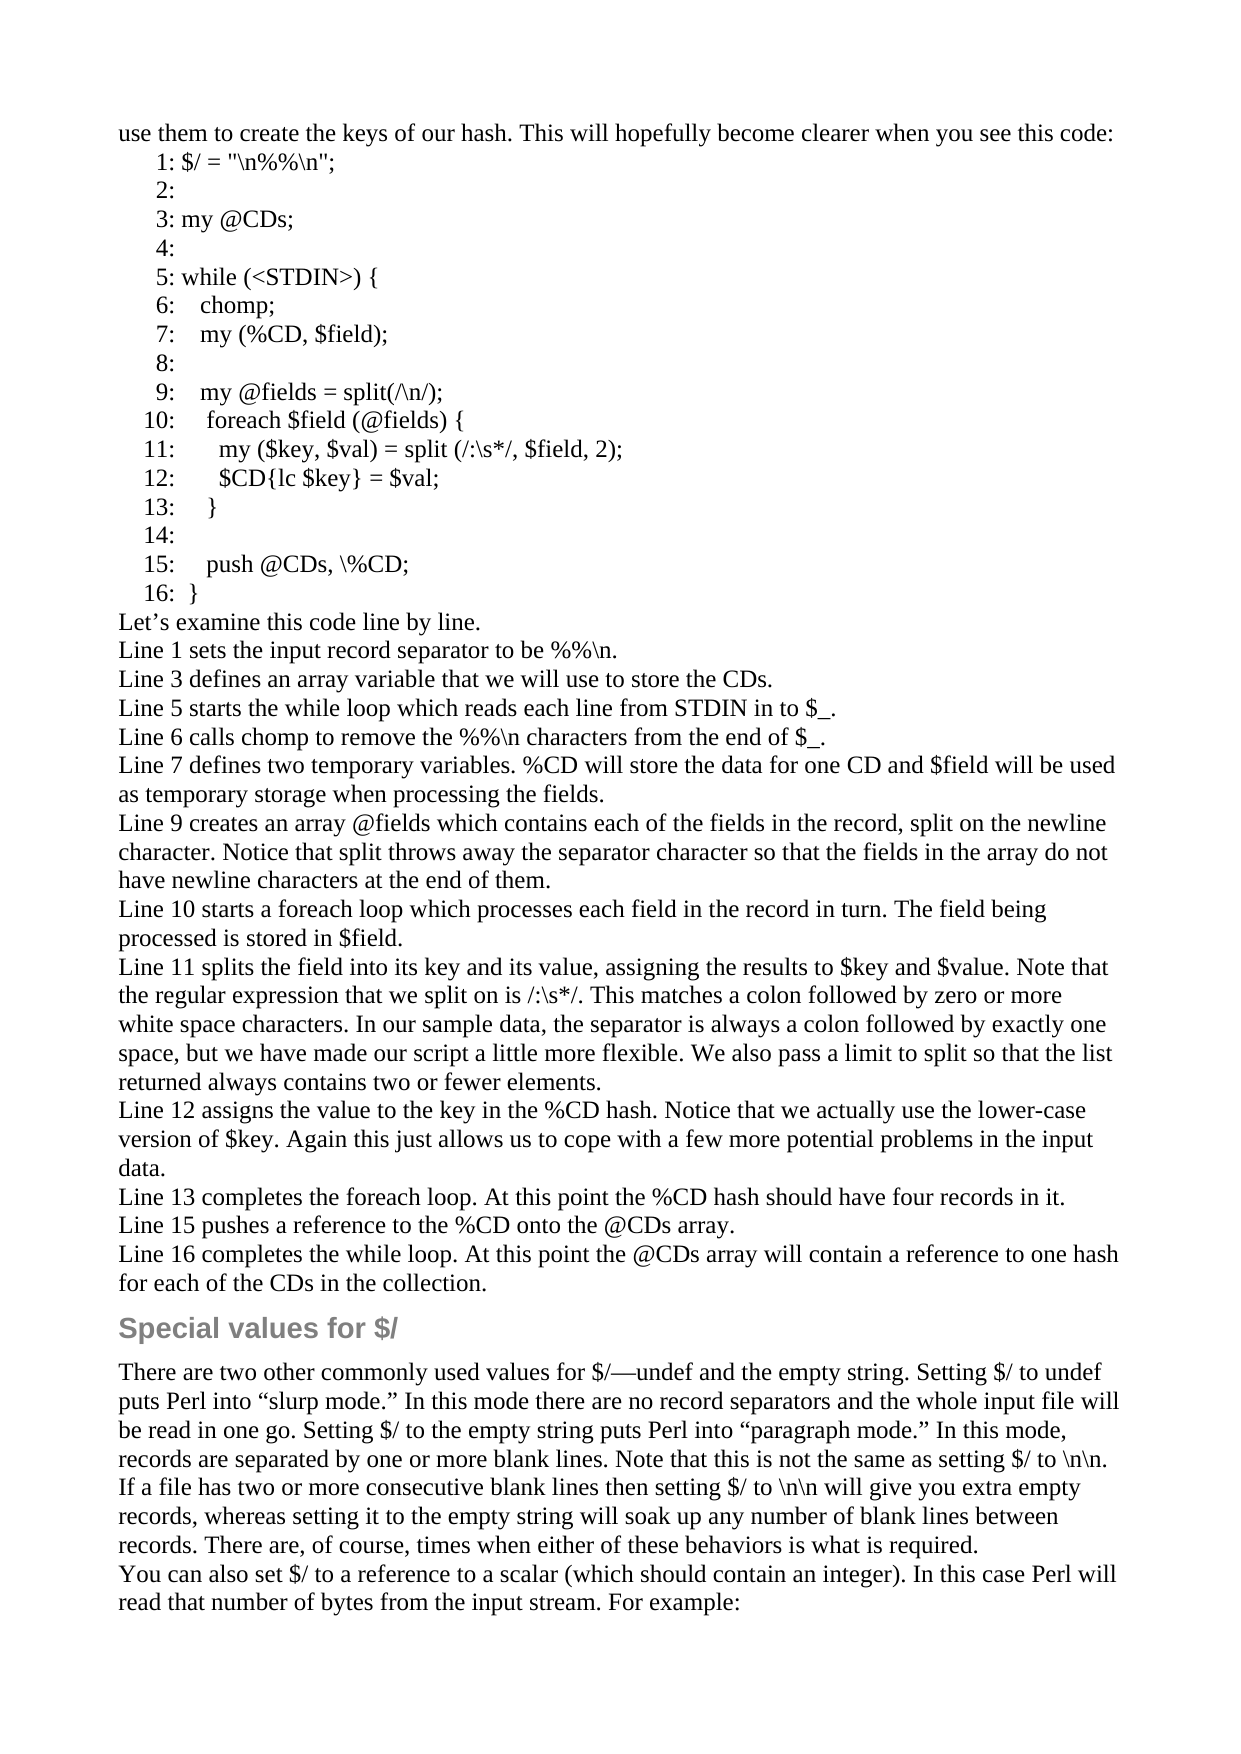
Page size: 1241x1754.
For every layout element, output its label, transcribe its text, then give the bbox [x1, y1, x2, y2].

text 1: $/ = "\n%%\n"; [118, 147, 1122, 176]
text Let’s examine this code line by line. [118, 607, 1122, 636]
text use them to create the keys of our hash. This will hopefully become clearer when you see this code: [118, 118, 1122, 147]
text 12: $CD{lc $key} = $val; [118, 463, 1122, 492]
text Line 10 starts a foreach loop which processes each field in the record in turn. The field being processed is stored in $field. [118, 894, 1122, 952]
text 4: [118, 233, 1122, 262]
text 14: [118, 521, 1122, 549]
text 16: } [118, 578, 1122, 607]
text 11: my ($key, $val) = split (/:\s*/, $field, 2); [118, 434, 1122, 463]
text Line 9 creates an array @fields which contains each of the fields in the record, split on the newline character. Notice that split throws away the separator character so that the fields in the array do not have newline characters at the end of them. [118, 808, 1122, 894]
text Line 3 defines an array variable that we will use to store the CDs. [118, 664, 1122, 693]
text 13: } [118, 492, 1122, 521]
text Line 7 defines two temporary variables. %CD will store the data for one CD and $field will be used as temporary storage when processing the fields. [118, 751, 1122, 808]
text Line 6 calls chomp to remove the %%\n characters from the end of $_. [118, 722, 1122, 751]
text Line 11 splits the field into its key and its value, assigning the results to $key and $value. Note that the regular expression that we split on is /:\s*/. This matches a colon followed by zero or more white space characters. In our sample data, the separator is always a colon followed by exactly one space, but we have made our script a little more flexible. We also pass a limit to split so that the list returned always contains two or fewer elements. [118, 952, 1122, 1096]
text Line 1 sets the input record separator to be %%\n. [118, 636, 1122, 664]
text Line 12 assigns the value to the key in the %CD hash. Notice that we actually use the lower-case version of $key. Again this just allows us to cope with a few more potential problems in the input data. [118, 1096, 1122, 1182]
text Line 15 pushes a reference to the %CD onto the @CDs array. [118, 1211, 1122, 1239]
text 6: chomp; [118, 291, 1122, 319]
text 3: my @CDs; [118, 204, 1122, 233]
text 7: my (%CD, $field); [118, 319, 1122, 348]
text Line 13 completes the foreach loop. At this point the %CD hash should have four records in it. [118, 1182, 1122, 1211]
text 9: my @fields = split(/\n/); [118, 377, 1122, 406]
text You can also set $/ to a reference to a scalar (which should contain an integer). In this case Perl will read that number of bytes from the input stream. For example: [118, 1559, 1122, 1616]
text 8: [118, 348, 1122, 377]
text 15: push @CDs, \%CD; [118, 549, 1122, 578]
text There are two other commonly used values for $/—undef and the empty string. Setting $/ to undef puts Perl into “slurp mode.” In this mode there are no record separators and the whole input file will be read in one go. Setting $/ to the empty string puts Perl into “paragraph mode.” In this mode, records are separated by one or more blank lines. Note that this is not the same as setting $/ to \n\n. If a file has two or more consecutive blank lines then setting $/ to \n\n will give you extra empty records, whereas setting it to the empty string will soak up any number of blank lines between records. There are, of course, times when either of these behaviors is what is required. [118, 1357, 1122, 1559]
text 2: [118, 176, 1122, 204]
text 5: while (<STDIN>) { [118, 262, 1122, 291]
text 10: foreach $field (@fields) { [118, 406, 1122, 434]
text Line 16 completes the while loop. At this point the @CDs array will contain a reference to one hash for each of the CDs in the collection. [118, 1239, 1122, 1297]
text Line 5 starts the while loop which reads each line from STDIN in to $_. [118, 693, 1122, 722]
subtitle Special values for $/ [118, 1311, 1122, 1345]
